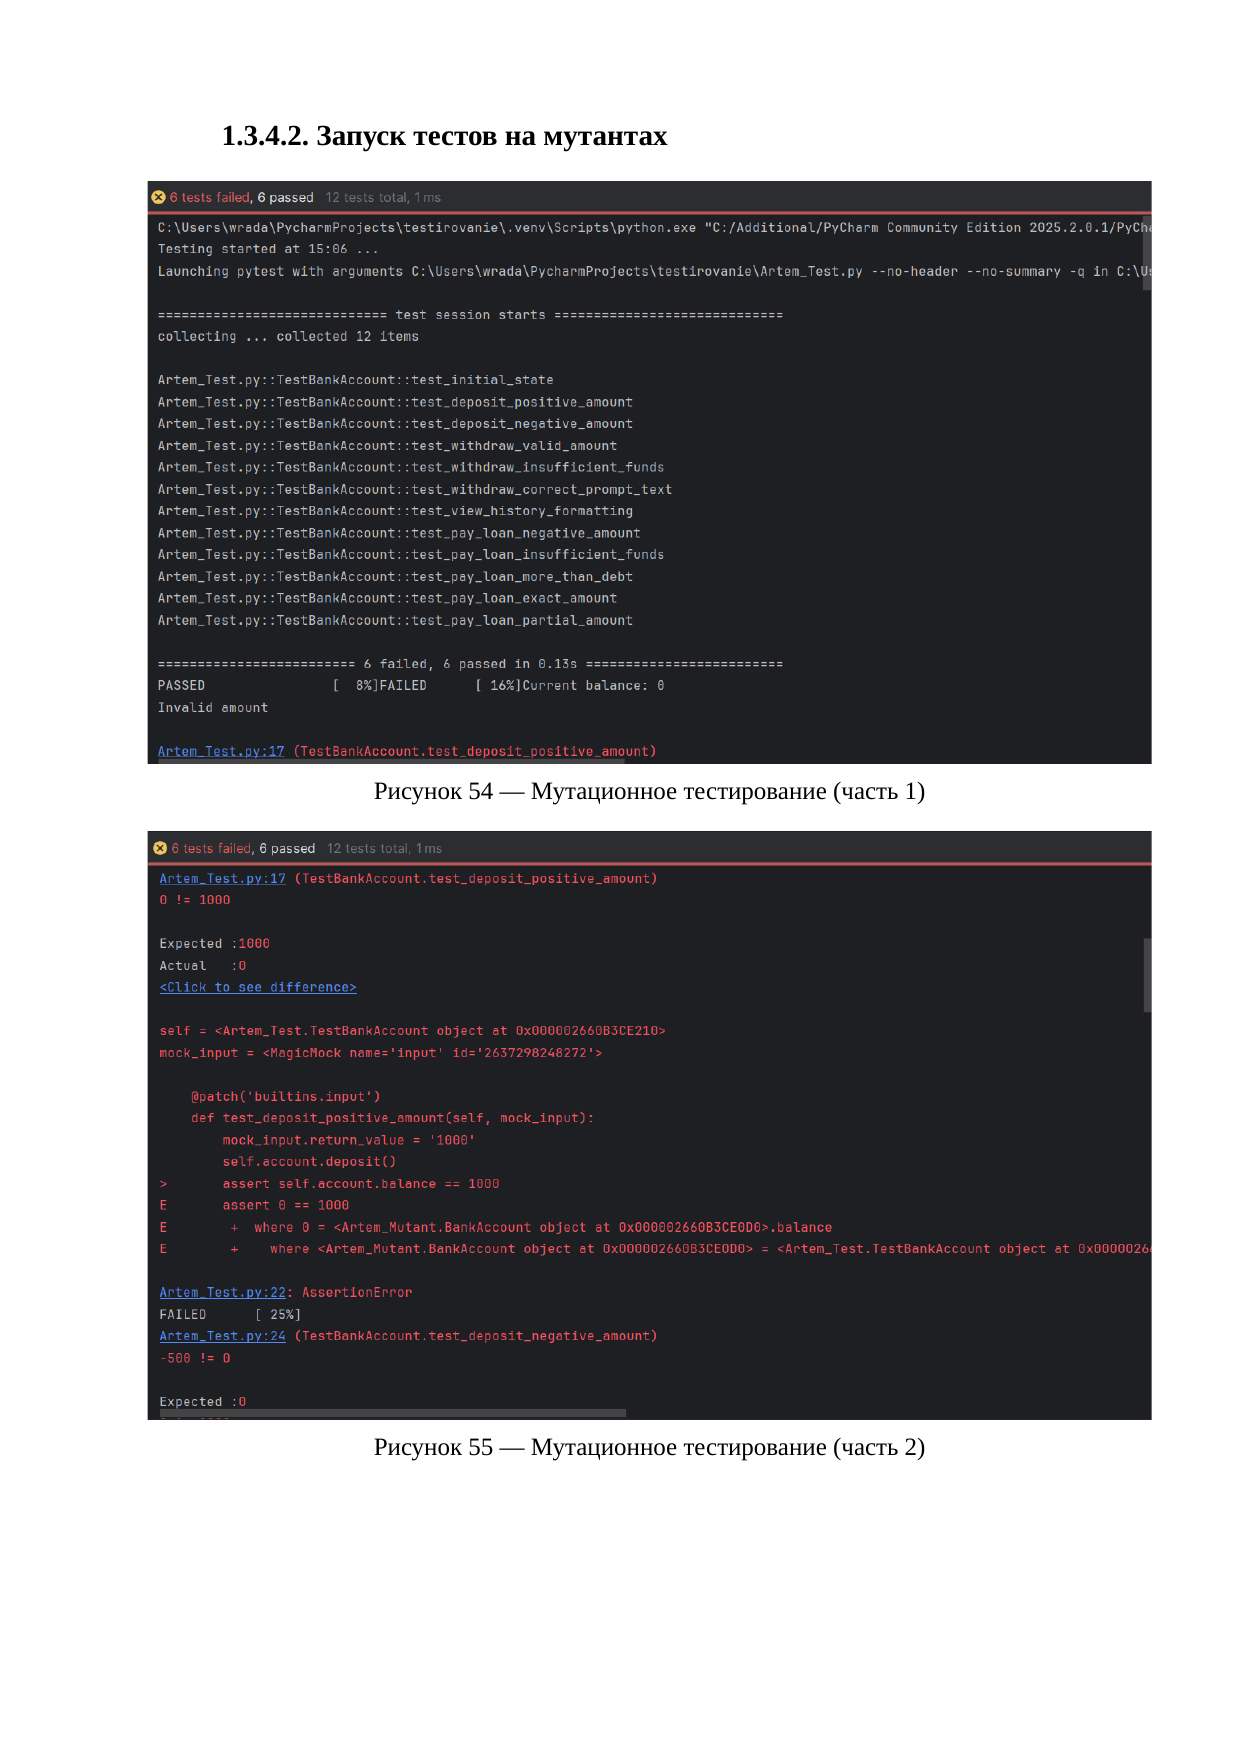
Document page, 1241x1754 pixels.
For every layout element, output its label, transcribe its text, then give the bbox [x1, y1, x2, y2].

picture [147, 831, 1152, 1420]
picture [147, 181, 1152, 764]
text Рисунок 55 ― Мутационное тестирование (часть 2) [148, 1432, 1152, 1461]
subtitle Запуск тестов на мутантах [148, 118, 1152, 152]
text Рисунок 54 ― Мутационное тестирование (часть 1) [148, 776, 1152, 805]
